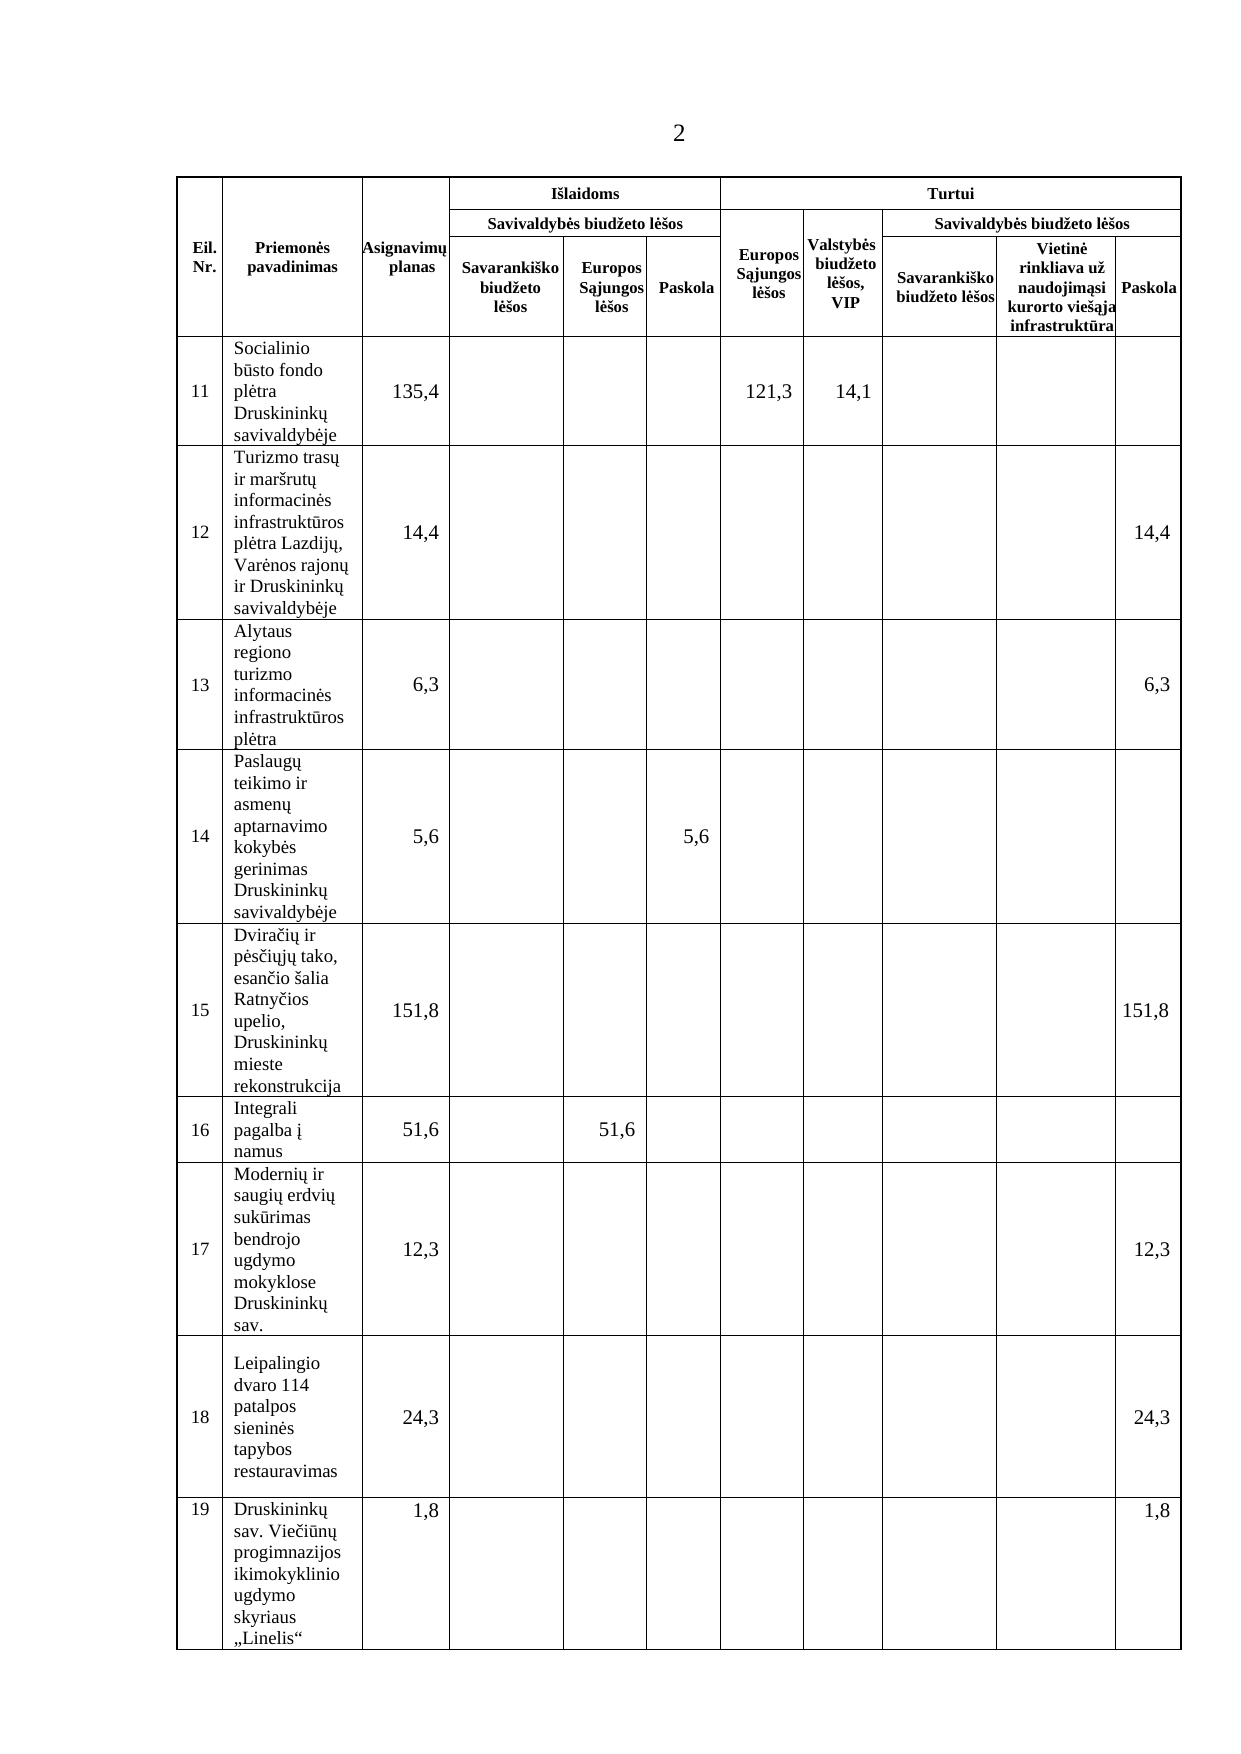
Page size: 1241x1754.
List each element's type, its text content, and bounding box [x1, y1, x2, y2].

table_cell Savarankiško biudžeto lėšos [450, 237, 563, 336]
table_cell [997, 1163, 1115, 1335]
table_cell 12,3 [1116, 1163, 1180, 1335]
table_cell Vietinė rinkliava už naudojimąsi kurorto viešąja infrastruktūra [997, 237, 1115, 336]
table_cell 24,3 [363, 1336, 449, 1497]
table_cell [997, 446, 1115, 618]
table_cell [564, 1498, 646, 1649]
table_cell [450, 1336, 563, 1497]
table_cell [804, 1498, 882, 1649]
table_cell Modernių ir saugių erdvių sukūrimas bendrojo ugdymo mokyklose Druskininkų sav. [223, 1163, 362, 1335]
table_cell 6,3 [1116, 620, 1180, 749]
table_cell 135,4 [363, 337, 449, 445]
table_cell [450, 924, 563, 1096]
table_cell [883, 337, 996, 445]
table_cell [883, 620, 996, 749]
table_cell [721, 1336, 803, 1497]
table_cell Paskola [647, 237, 720, 336]
table_cell 16 [178, 1097, 222, 1162]
table_cell [564, 924, 646, 1096]
table_cell 51,6 [363, 1097, 449, 1162]
table_cell [804, 1163, 882, 1335]
table_cell Savivaldybės biudžeto lėšos [450, 210, 720, 236]
table_cell [721, 1498, 803, 1649]
table_cell 14,4 [363, 446, 449, 618]
table_cell [804, 924, 882, 1096]
table_cell [450, 620, 563, 749]
table_cell 6,3 [363, 620, 449, 749]
table_cell 19 [178, 1498, 222, 1649]
table_cell [883, 750, 996, 922]
table_cell [564, 1163, 646, 1335]
table_cell Alytaus regiono turizmo informacinės infrastruktūros plėtra [223, 620, 362, 749]
table_cell [997, 620, 1115, 749]
table_cell [564, 1336, 646, 1497]
table_cell 12 [178, 446, 222, 618]
table_cell [1116, 750, 1180, 922]
table_header Priemonės pavadinimas [223, 178, 362, 336]
table_cell [450, 750, 563, 922]
table_header Turtui [721, 178, 1180, 208]
table_cell [450, 337, 563, 445]
table_cell [564, 446, 646, 618]
table_cell 17 [178, 1163, 222, 1335]
table_cell [997, 337, 1115, 445]
table_cell [721, 750, 803, 922]
table_cell [647, 1163, 720, 1335]
table_cell [883, 1097, 996, 1162]
table_cell Leipalingio dvaro 114 patalpos sieninės tapybos restauravimas [223, 1336, 362, 1497]
table_cell 14,1 [804, 337, 882, 445]
table_cell 14 [178, 750, 222, 922]
table_cell [721, 620, 803, 749]
table_cell [997, 924, 1115, 1096]
table_cell [804, 1336, 882, 1497]
table_cell 14,4 [1116, 446, 1180, 618]
table_cell Turizmo trasų ir maršrutų informacinės infrastruktūros plėtra Lazdijų, Varėnos rajonų ir Druskininkų savivaldybėje [223, 446, 362, 618]
table_cell Valstybės biudžeto lėšos, VIP [804, 210, 882, 336]
table_cell 1,8 [363, 1498, 449, 1649]
table_cell [647, 1097, 720, 1162]
table_cell [564, 337, 646, 445]
table_cell Europos Sąjungos lėšos [721, 210, 803, 336]
table_cell 121,3 [721, 337, 803, 445]
table_cell Paskola [1116, 237, 1180, 336]
table_cell [997, 1097, 1115, 1162]
table_cell [647, 337, 720, 445]
table_cell 11 [178, 337, 222, 445]
table_cell 151,8 [1116, 924, 1180, 1096]
table_cell [883, 1163, 996, 1335]
table_cell [450, 1097, 563, 1162]
table_cell 24,3 [1116, 1336, 1180, 1497]
table_cell 12,3 [363, 1163, 449, 1335]
table_cell [721, 1163, 803, 1335]
table_cell 5,6 [363, 750, 449, 922]
table_cell Druskininkų sav. Viečiūnų progimnazijos ikimokyklinio ugdymo skyriaus „Linelis“ [223, 1498, 362, 1649]
table_cell Integrali pagalba į namus [223, 1097, 362, 1162]
table_cell 51,6 [564, 1097, 646, 1162]
table_cell [1116, 1097, 1180, 1162]
table_cell Socialinio būsto fondo plėtra Druskininkų savivaldybėje [223, 337, 362, 445]
table_cell [647, 1498, 720, 1649]
table_cell [450, 446, 563, 618]
table_cell [883, 924, 996, 1096]
table_cell [883, 446, 996, 618]
table_cell [564, 620, 646, 749]
table_header Išlaidoms [450, 178, 720, 208]
table_cell Savarankiško biudžeto lėšos [883, 237, 996, 336]
table_cell [997, 750, 1115, 922]
table_cell 5,6 [647, 750, 720, 922]
table_cell [883, 1498, 996, 1649]
table_cell [647, 1336, 720, 1497]
table_header Eil. Nr. [178, 178, 222, 336]
table_cell 151,8 [363, 924, 449, 1096]
table_cell [450, 1163, 563, 1335]
table_cell Dviračių ir pėsčiųjų tako, esančio šalia Ratnyčios upelio, Druskininkų mieste rekonstrukcija [223, 924, 362, 1096]
table_cell [804, 1097, 882, 1162]
table_cell [647, 620, 720, 749]
table_cell [1116, 337, 1180, 445]
table_cell [721, 1097, 803, 1162]
table_cell [721, 924, 803, 1096]
table_cell [997, 1498, 1115, 1649]
table_cell [564, 750, 646, 922]
table_cell [450, 1498, 563, 1649]
table_cell [647, 446, 720, 618]
table_cell 15 [178, 924, 222, 1096]
table_cell [997, 1336, 1115, 1497]
table_header Asignavimų planas [363, 178, 449, 336]
table_cell [647, 924, 720, 1096]
table_cell [804, 446, 882, 618]
table_cell [721, 446, 803, 618]
table_cell 13 [178, 620, 222, 749]
table_cell [804, 620, 882, 749]
table_cell Europos Sąjungos lėšos [564, 237, 646, 336]
table_cell Savivaldybės biudžeto lėšos [883, 210, 1180, 236]
table_cell [804, 750, 882, 922]
table_cell 1,8 [1116, 1498, 1180, 1649]
table_cell [883, 1336, 996, 1497]
table_cell Paslaugų teikimo ir asmenų aptarnavimo kokybės gerinimas Druskininkų savivaldybėje [223, 750, 362, 922]
table_cell 18 [178, 1336, 222, 1497]
